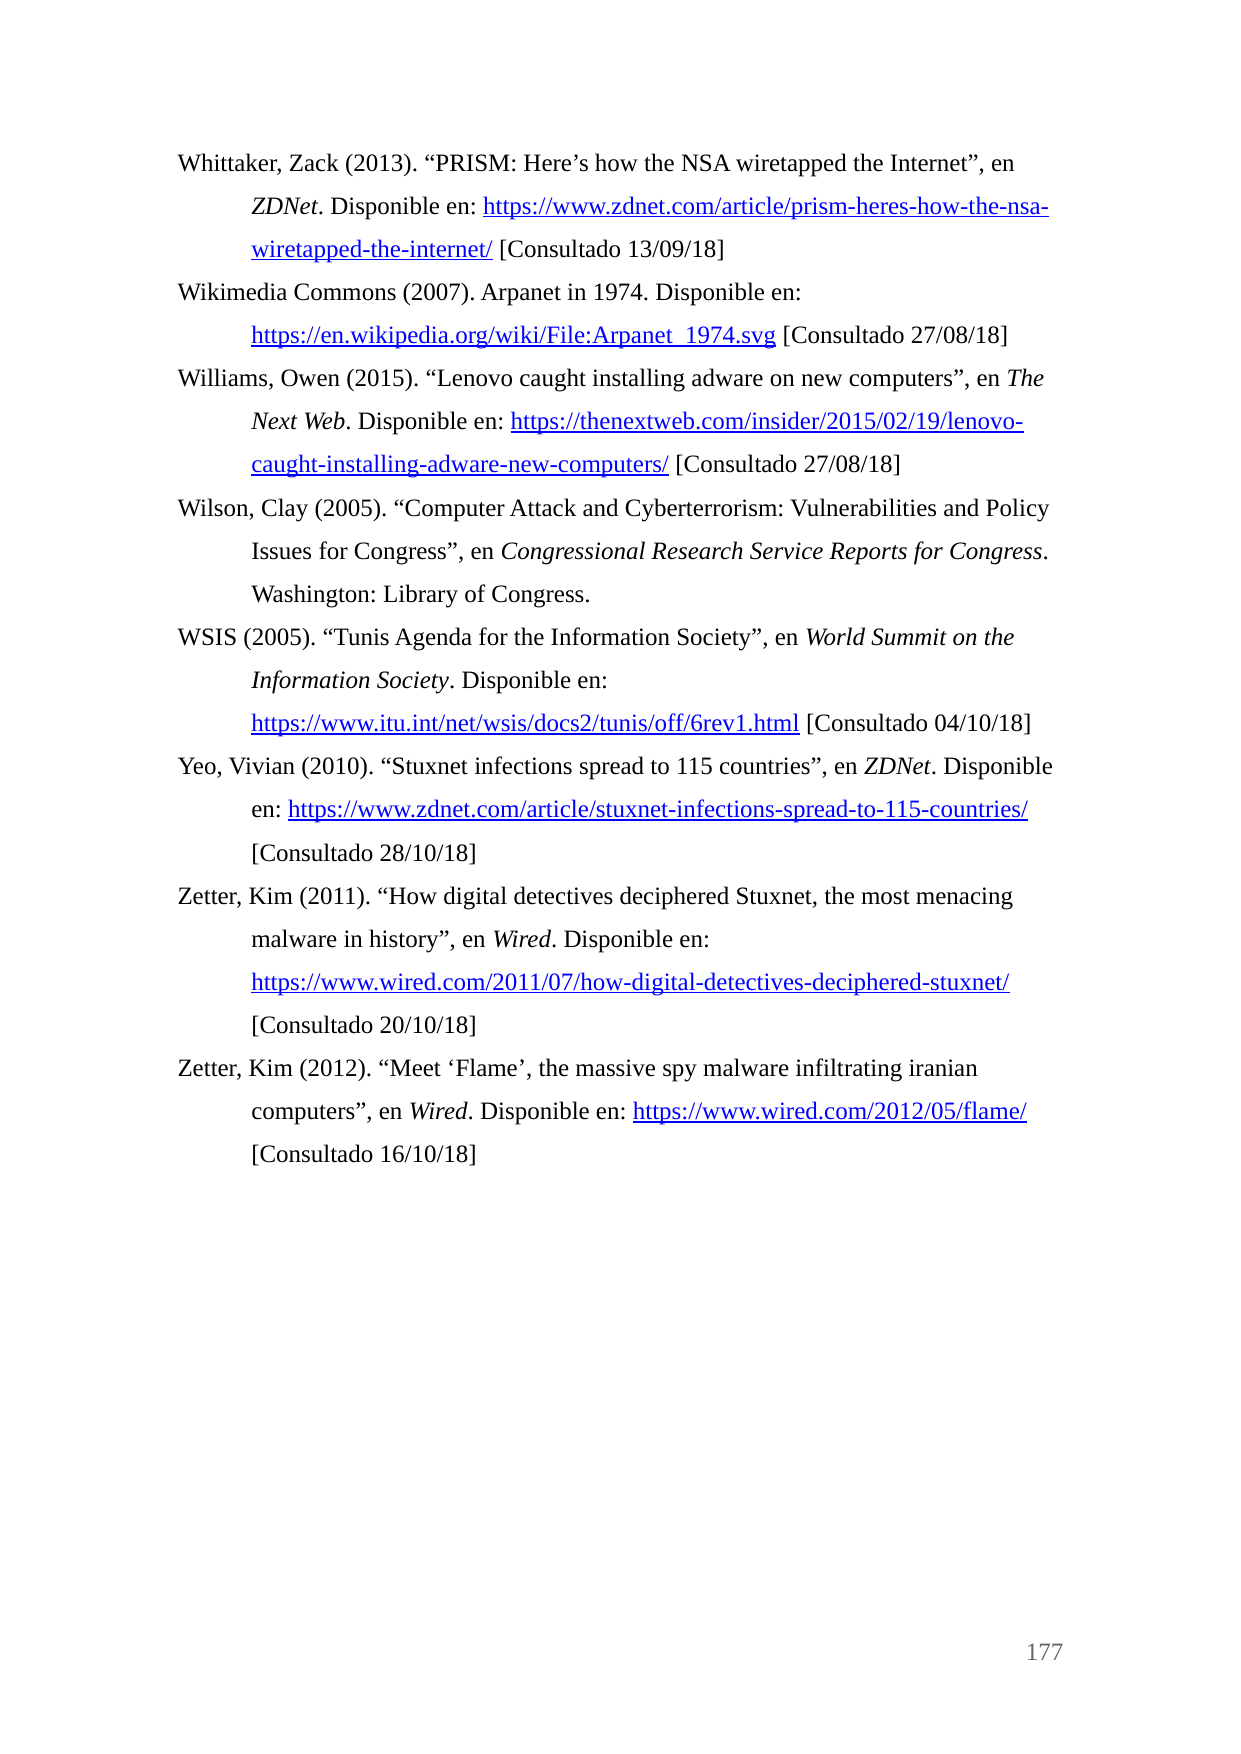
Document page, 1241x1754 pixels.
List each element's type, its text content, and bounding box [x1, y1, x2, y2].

text Wikimedia Commons (2007). Arpanet in 1974. Disponible en: https://en.wikipedia.org/wiki/File:Arpanet_1974.svg [Consultado 27/08/18] [177, 277, 1063, 349]
text Zetter, Kim (2011). “How digital detectives deciphered Stuxnet, the most menacing malware in history”, en Wired. Disponible en: https://www.wired.com/2011/07/how-digital-detectives-deciphered-stuxnet/ [Consultado 20/10/18] [177, 881, 1063, 1039]
text Zetter, Kim (2012). “Meet ‘Flame’, the massive spy malware infiltrating iranian computers”, en Wired. Disponible en: https://www.wired.com/2012/05/flame/ [Consultado 16/10/18] [177, 1053, 1063, 1168]
text Whittaker, Zack (2013). “PRISM: Here’s how the NSA wiretapped the Internet”, en ZDNet. Disponible en: https://www.zdnet.com/article/prism-heres-how-the-nsa-wiretapped-the-internet/ [Consultado 13/09/18] [177, 148, 1063, 263]
text WSIS (2005). “Tunis Agenda for the Information Society”, en World Summit on the Information Society. Disponible en: https://www.itu.int/net/wsis/docs2/tunis/off/6rev1.html [Consultado 04/10/18] [177, 622, 1063, 737]
text Williams, Owen (2015). “Lenovo caught installing adware on new computers”, en The Next Web. Disponible en: https://thenextweb.com/insider/2015/02/19/lenovo-caught-installing-adware-new-computers/ [Consultado 27/08/18] [177, 363, 1063, 478]
text Yeo, Vivian (2010). “Stuxnet infections spread to 115 countries”, en ZDNet. Disponible en: https://www.zdnet.com/article/stuxnet-infections-spread-to-115-countries/ [Consultado 28/10/18] [177, 751, 1063, 866]
text Wilson, Clay (2005). “Computer Attack and Cyberterrorism: Vulnerabilities and Policy Issues for Congress”, en Congressional Research Service Reports for Congress. Washington: Library of Congress. [177, 493, 1063, 608]
